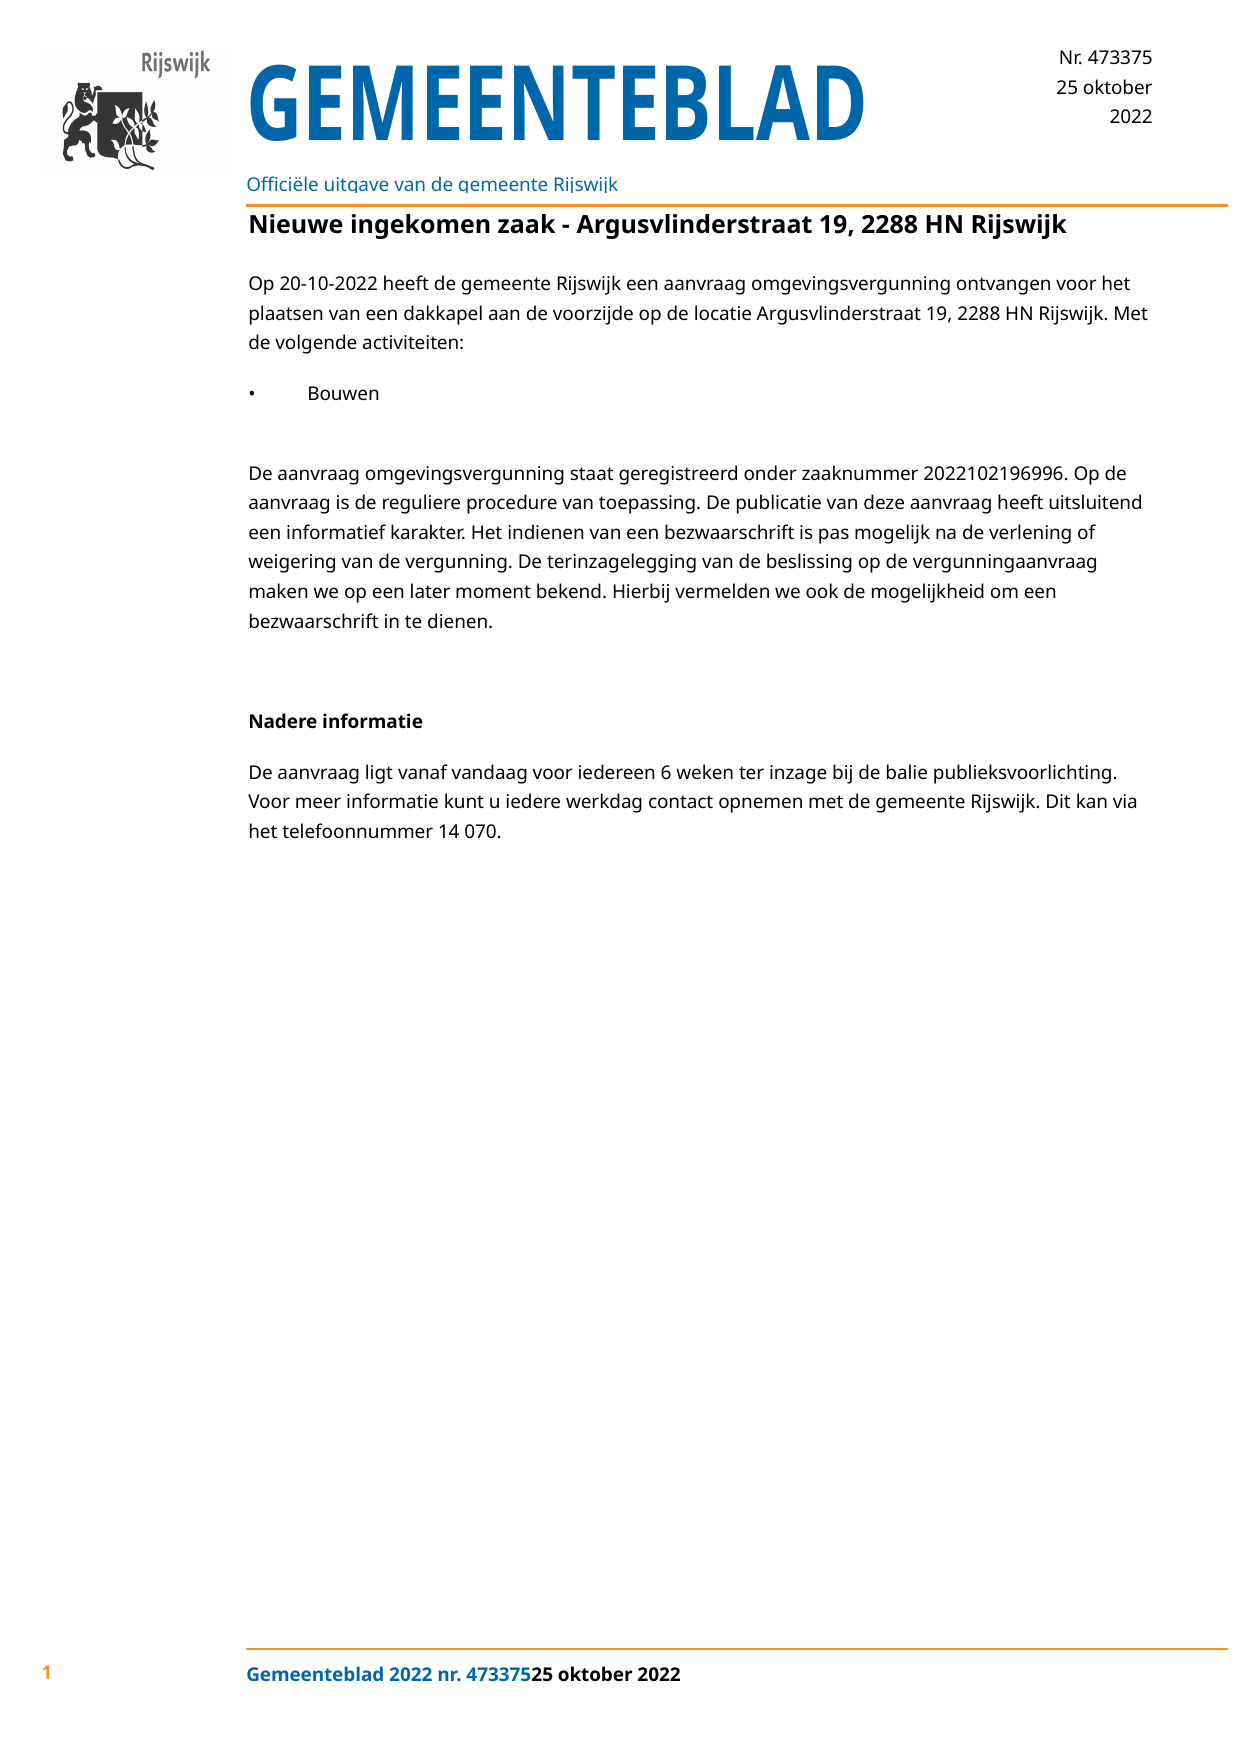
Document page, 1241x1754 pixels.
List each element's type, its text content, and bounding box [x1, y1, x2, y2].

text De aanvraag omgevingsvergunning staat geregistreerd onder zaaknummer 2022102196996. Op de aanvraag is de reguliere procedure van toepassing. De publicatie van deze aanvraag heeft uitsluitend een informatief karakter. Het indienen van een bezwaarschrift is pas mogelijk na de verlening of weigering van de vergunning. De terinzagelegging van de beslissing op de vergunningaanvraag maken we op een later moment bekend. Hierbij vermelden we ook de mogelijkheid om een bezwaarschrift in te dienen. [248, 460, 1152, 633]
text De aanvraag ligt vanaf vandaag voor iedereen 6 weken ter inzage bij de balie publieksvoorlichting. Voor meer informatie kunt u iedere werkdag contact opnemen met de gemeente Rijswijk. Dit kan via het telefoonnummer 14 070. [248, 759, 1152, 844]
text Op 20-10-2022 heeft de gemeente Rijswijk een aanvraag omgevingsvergunning ontvangen voor het plaatsen van een dakkapel aan de voorzijde op de locatie Argusvlinderstraat 19, 2288 HN Rijswijk. Met de volgende activiteiten: [248, 270, 1152, 355]
list Bouwen [248, 380, 1152, 406]
text Nieuwe ingekomen zaak - Argusvlinderstraat 19, 2288 HN Rijswijk [248, 207, 1152, 241]
picture [41, 47, 231, 172]
text Nadere informatie [248, 709, 1152, 734]
